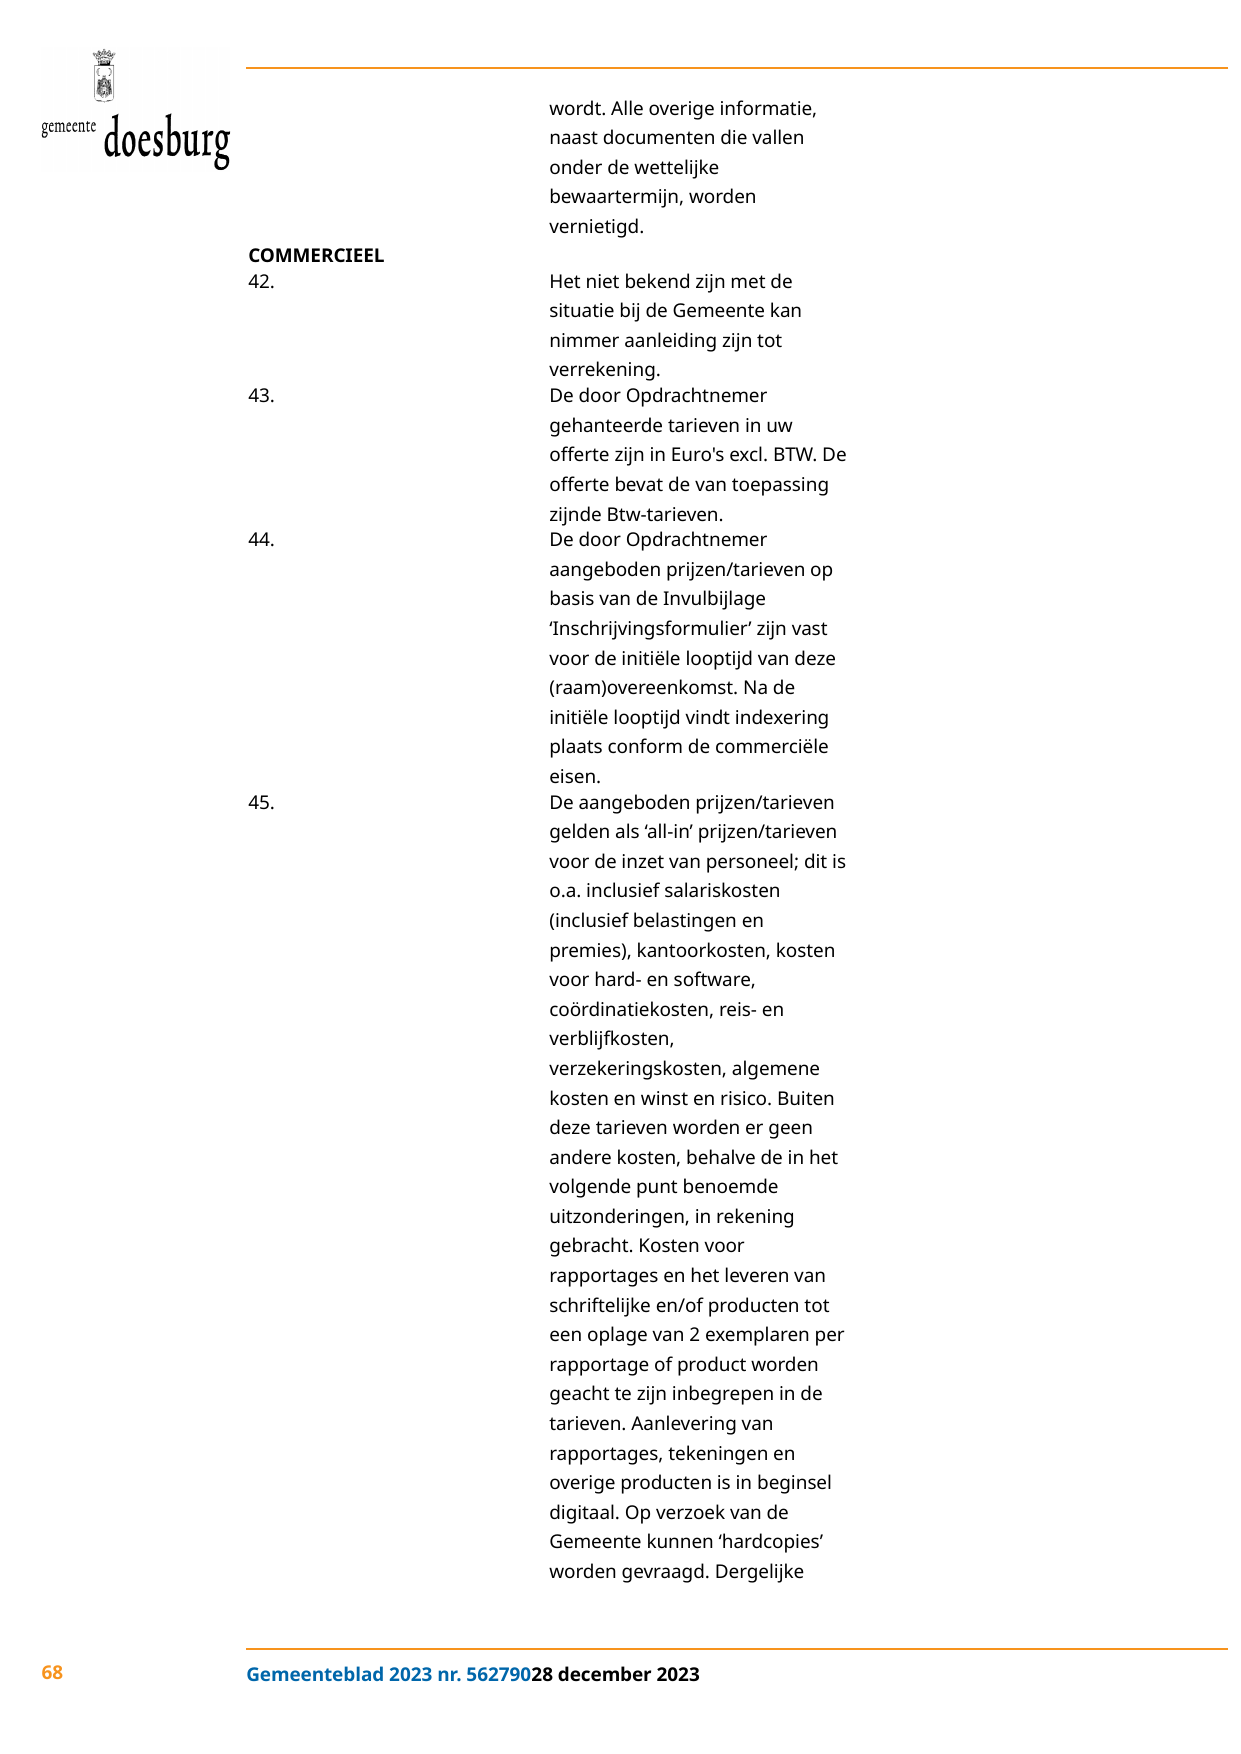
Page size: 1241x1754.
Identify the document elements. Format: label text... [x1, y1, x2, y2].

table_cell [850, 789, 1152, 1584]
table_cell [850, 268, 1152, 382]
table_cell [248, 95, 549, 239]
table_cell wordt. Alle overige informatie, naast documenten die vallen onder de wettelijke bewaartermijn, worden vernietigd. [549, 95, 850, 239]
table_cell [850, 526, 1152, 789]
table_cell Het niet bekend zijn met de situatie bij de Gemeente kan nimmer aanleiding zijn tot verrekening. [549, 268, 850, 382]
table_cell De door Opdrachtnemer aangeboden prijzen/tarieven op basis van de Invulbijlage ‘Inschrijvingsformulier’ zijn vast voor de initiële looptijd van deze (raam)overeenkomst. Na de initiële looptijd vindt indexering plaats conform de commerciële eisen. [549, 526, 850, 789]
table_cell 42. [248, 268, 549, 382]
table_cell 43. [248, 383, 549, 526]
table_cell 45. [248, 789, 549, 1584]
table_cell [850, 383, 1152, 526]
picture [41, 47, 231, 172]
table_cell 44. [248, 526, 549, 789]
table_cell [850, 95, 1152, 239]
table_cell De aangeboden prijzen/tarieven gelden als ‘all-in’ prijzen/tarieven voor de inzet van personeel; dit is o.a. inclusief salariskosten (inclusief belastingen en premies), kantoorkosten, kosten voor hard- en software, coördinatiekosten, reis- en verblijfkosten, verzekeringskosten, algemene kosten en winst en risico. Buiten deze tarieven worden er geen andere kosten, behalve de in het volgende punt benoemde uitzonderingen, in rekening gebracht. Kosten voor rapportages en het leveren van schriftelijke en/of producten tot een oplage van 2 exemplaren per rapportage of product worden geacht te zijn inbegrepen in de tarieven. Aanlevering van rapportages, tekeningen en overige producten is in beginsel digitaal. Op verzoek van de Gemeente kunnen ‘hardcopies’ worden gevraagd. Dergelijke [549, 789, 850, 1584]
table_cell De door Opdrachtnemer gehanteerde tarieven in uw offerte zijn in Euro's excl. BTW. De offerte bevat de van toepassing zijnde Btw-tarieven. [549, 383, 850, 526]
table_header COMMERCIEEL [248, 242, 1152, 268]
